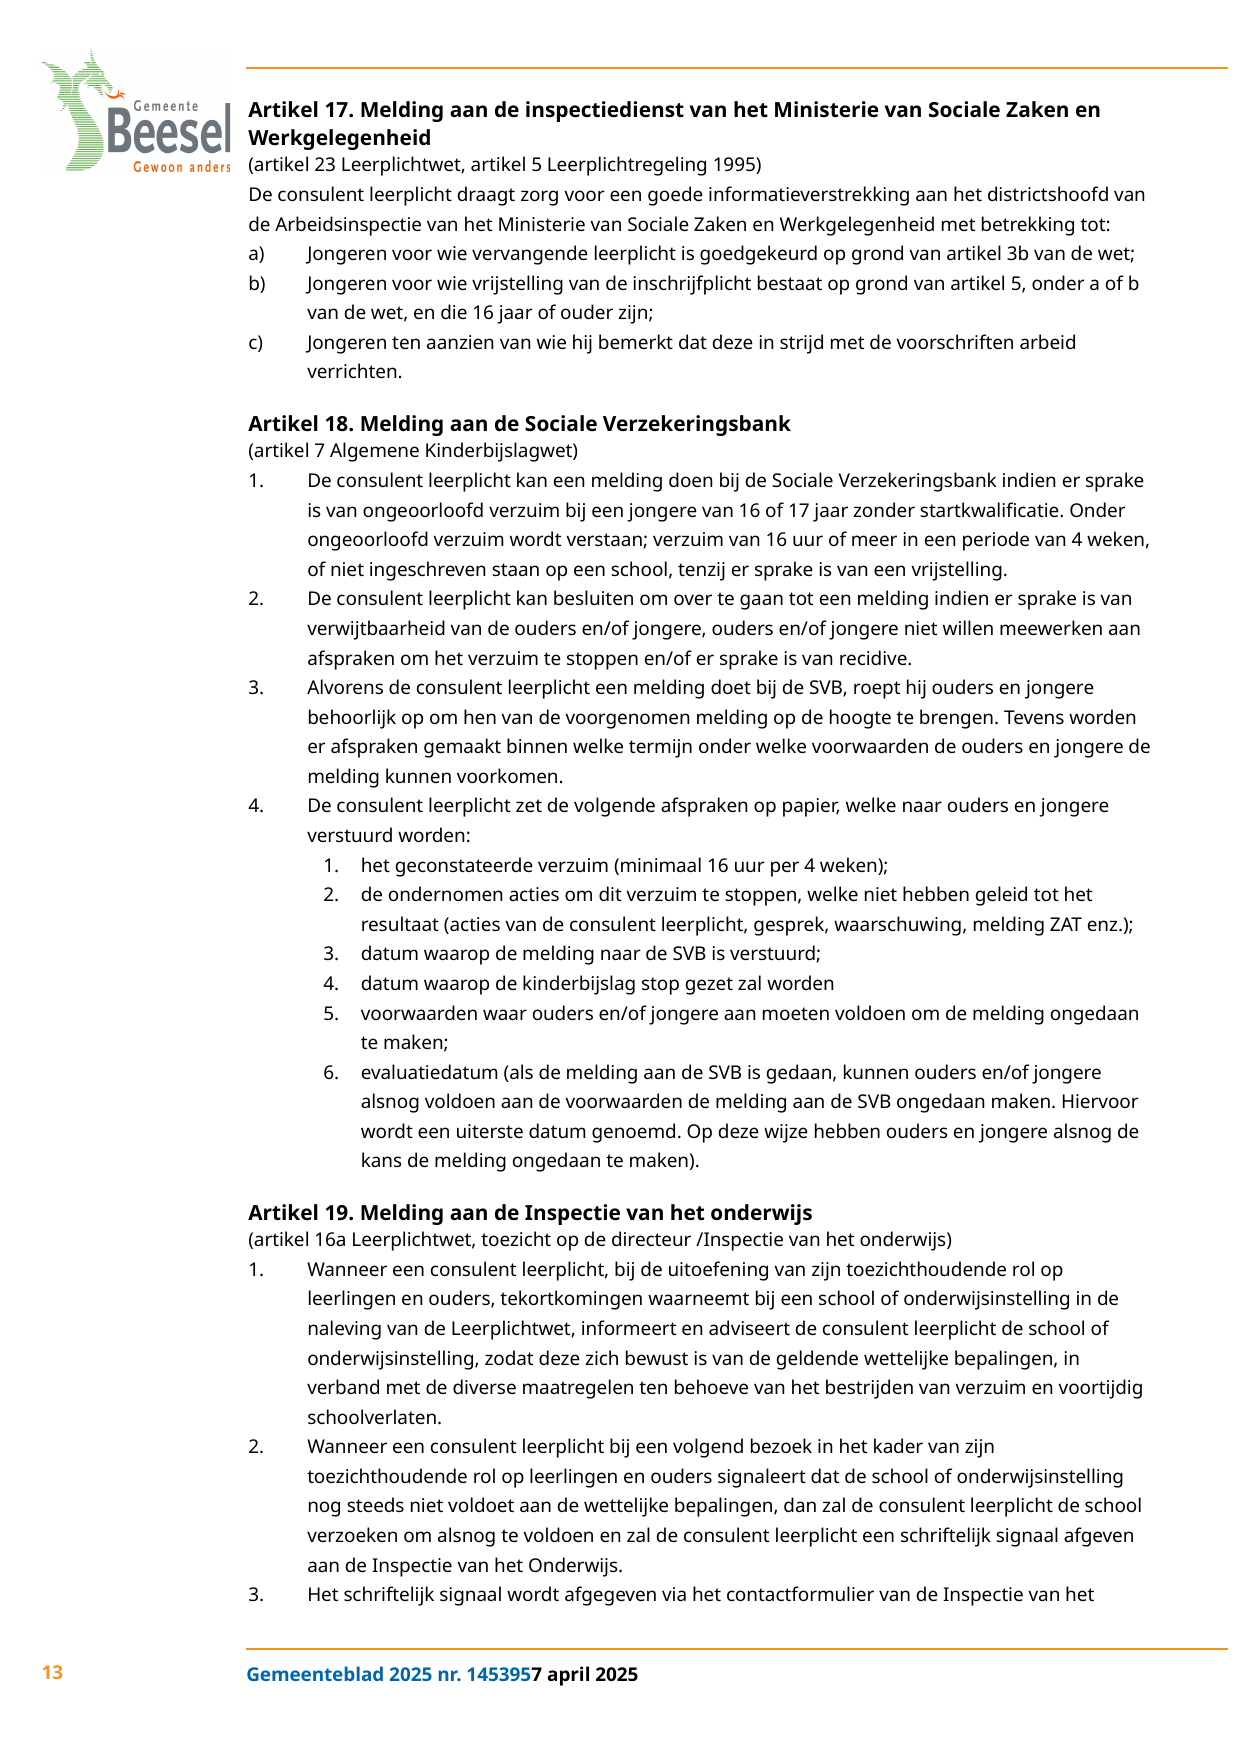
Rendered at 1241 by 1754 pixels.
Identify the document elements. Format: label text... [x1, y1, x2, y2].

list Wanneer een consulent leerplicht, bij de uitoefening van zijn toezichthoudende rol op leerlingen en ouders, tekortkomingen waarneemt bij een school of onderwijsinstelling in de naleving van de Leerplichtwet, informeert en adviseert de consulent leerplicht de school of onderwijsinstelling, zodat deze zich bewust is van de geldende wettelijke bepalingen, in verband met de diverse maatregelen ten behoeve van het bestrijden van verzuim en voortijdig schoolverlaten. [248, 1256, 1152, 1430]
text De consulent leerplicht draagt zorg voor een goede informatieverstrekking aan het districtshoofd van de Arbeidsinspectie van het Ministerie van Sociale Zaken en Werkgelegenheid met betrekking tot: [248, 181, 1152, 237]
picture [41, 47, 231, 172]
list De consulent leerplicht kan een melding doen bij de Sociale Verzekeringsbank indien er sprake is van ongeoorloofd verzuim bij een jongere van 16 of 17 jaar zonder startkwalificatie. Onder ongeoorloofd verzuim wordt verstaan; verzuim van 16 uur of meer in een periode van 4 weken, of niet ingeschreven staan op een school, tenzij er sprake is van een vrijstelling. [248, 467, 1152, 582]
list datum waarop de melding naar de SVB is verstuurd; [323, 941, 1152, 966]
text Artikel 19. Melding aan de Inspectie van het onderwijs [248, 1198, 1152, 1226]
list De consulent leerplicht kan besluiten om over te gaan tot een melding indien er sprake is van verwijtbaarheid van de ouders en/of jongere, ouders en/of jongere niet willen meewerken aan afspraken om het verzuim te stoppen en/of er sprake is van recidive. [248, 586, 1152, 670]
text Artikel 18. Melding aan de Sociale Verzekeringsbank [248, 409, 1152, 438]
list Jongeren voor wie vrijstelling van de inschrijfplicht bestaat op grond van artikel 5, onder a of b van de wet, en die 16 jaar of ouder zijn; [248, 270, 1152, 325]
list evaluatiedatum (als de melding aan de SVB is gedaan, kunnen ouders en/of jongere alsnog voldoen aan de voorwaarden de melding aan de SVB ongedaan maken. Hiervoor wordt een uiterste datum genoemd. Op deze wijze hebben ouders en jongere alsnog de kans de melding ongedaan te maken). [323, 1059, 1152, 1173]
text (artikel 23 Leerplichtwet, artikel 5 Leerplichtregeling 1995) [248, 152, 1152, 177]
list het geconstateerde verzuim (minimaal 16 uur per 4 weken); [323, 852, 1152, 877]
list Alvorens de consulent leerplicht een melding doet bij de SVB, roept hij ouders en jongere behoorlijk op om hen van de voorgenomen melding op de hoogte te brengen. Tevens worden er afspraken gemaakt binnen welke termijn onder welke voorwaarden de ouders en jongere de melding kunnen voorkomen. [248, 674, 1152, 789]
list Wanneer een consulent leerplicht bij een volgend bezoek in het kader van zijn toezichthoudende rol op leerlingen en ouders signaleert dat de school of onderwijsinstelling nog steeds niet voldoet aan de wettelijke bepalingen, dan zal de consulent leerplicht de school verzoeken om alsnog te voldoen en zal de consulent leerplicht een schriftelijk signaal afgeven aan de Inspectie van het Onderwijs. [248, 1433, 1152, 1578]
list Het schriftelijk signaal wordt afgegeven via het contactformulier van de Inspectie van het [248, 1581, 1152, 1607]
text (artikel 7 Algemene Kinderbijslagwet) [248, 438, 1152, 463]
text Artikel 17. Melding aan de inspectiedienst van het Ministerie van Sociale Zaken en Werkgelegenheid [248, 95, 1152, 152]
list voorwaarden waar ouders en/of jongere aan moeten voldoen om de melding ongedaan te maken; [323, 1000, 1152, 1055]
list datum waarop de kinderbijslag stop gezet zal worden [323, 970, 1152, 996]
list de ondernomen acties om dit verzuim te stoppen, welke niet hebben geleid tot het resultaat (acties van de consulent leerplicht, gesprek, waarschuwing, melding ZAT enz.); [323, 881, 1152, 937]
list Jongeren ten aanzien van wie hij bemerkt dat deze in strijd met de voorschriften arbeid verrichten. [248, 329, 1152, 384]
list De consulent leerplicht zet de volgende afspraken op papier, welke naar ouders en jongere verstuurd worden: [248, 793, 1152, 848]
text (artikel 16a Leerplichtwet, toezicht op de directeur /Inspectie van het onderwijs) [248, 1226, 1152, 1252]
list Jongeren voor wie vervangende leerplicht is goedgekeurd op grond van artikel 3b van de wet; [248, 240, 1152, 266]
